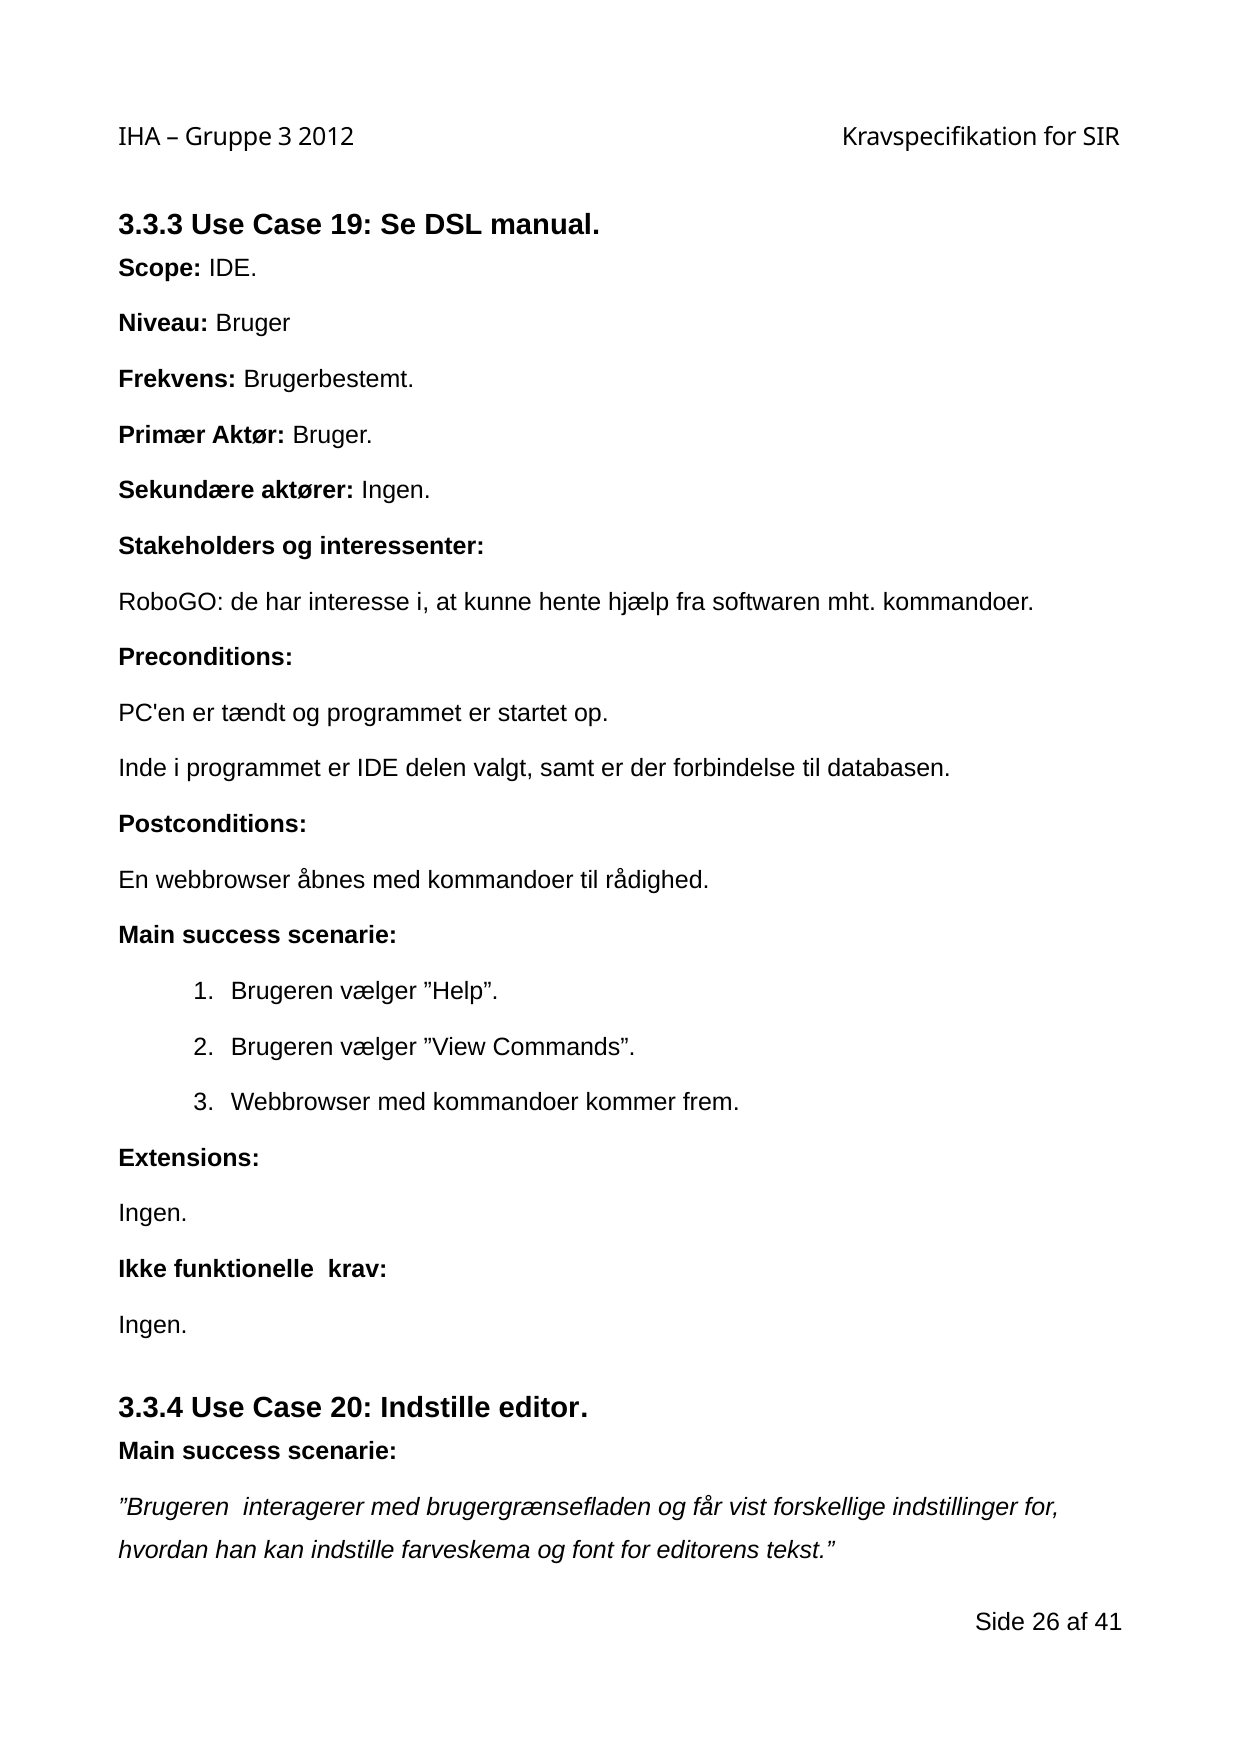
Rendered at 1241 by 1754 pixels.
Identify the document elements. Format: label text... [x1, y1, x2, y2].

text PC'en er tændt og programmet er startet op. [118, 698, 1122, 726]
subtitle 3.3.3 Use Case 19: Se DSL manual. [118, 207, 1122, 240]
text Ikke funktionelle krav: [118, 1254, 1122, 1283]
list Brugeren vælger ”View Commands”. [193, 1031, 1122, 1060]
text Ingen. [118, 1309, 1122, 1338]
text Frekvens: Brugerbestemt. [118, 364, 1122, 393]
text Ingen. [118, 1198, 1122, 1227]
list Webbrowser med kommandoer kommer frem. [193, 1087, 1122, 1116]
text ”Brugeren interagerer med brugergrænsefladen og får vist forskellige indstillinger for, hvordan han kan indstille farveskema og font for editorens tekst.” [118, 1492, 1122, 1564]
subtitle 3.3.4 Use Case 20: Indstille editor. [118, 1390, 1122, 1424]
text RoboGO: de har interesse i, at kunne hente hjælp fra softwaren mht. kommandoer. [118, 586, 1122, 615]
text Main success scenarie: [118, 1436, 1122, 1465]
text Preconditions: [118, 642, 1122, 671]
text Inde i programmet er IDE delen valgt, samt er der forbindelse til databasen. [118, 753, 1122, 782]
text Extensions: [118, 1143, 1122, 1171]
text Postconditions: [118, 809, 1122, 838]
text Primær Aktør: Bruger. [118, 419, 1122, 448]
list Brugeren vælger ”Help”. [193, 976, 1122, 1004]
text Sekundære aktører: Ingen. [118, 475, 1122, 504]
text Main success scenarie: [118, 920, 1122, 949]
text Scope: IDE. [118, 253, 1122, 281]
text En webbrowser åbnes med kommandoer til rådighed. [118, 864, 1122, 893]
text Stakeholders og interessenter: [118, 531, 1122, 559]
text Niveau: Bruger [118, 308, 1122, 337]
